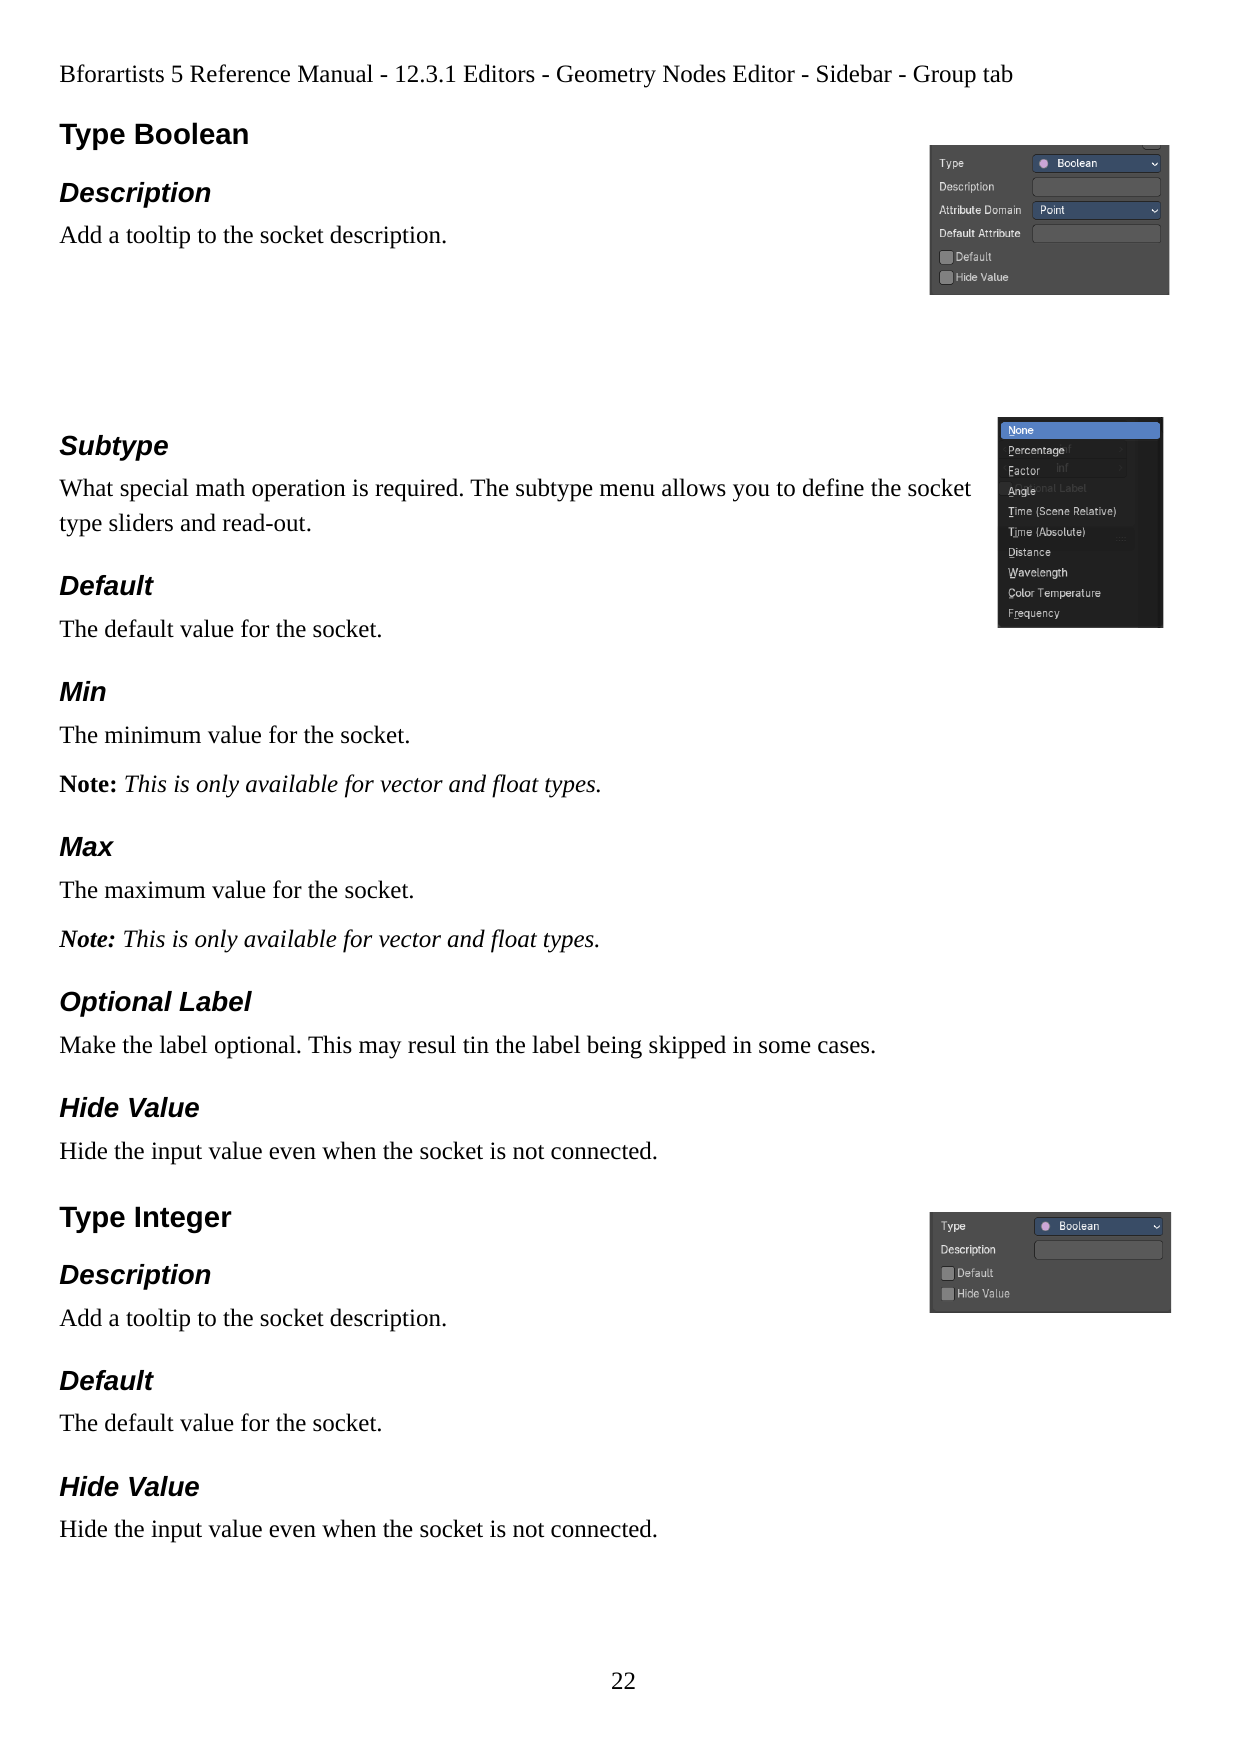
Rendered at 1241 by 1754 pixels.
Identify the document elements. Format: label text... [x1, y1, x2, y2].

text Hide the input value even when the socket is not connected. [59, 1514, 1181, 1543]
subtitle Hide Value [59, 1470, 1181, 1502]
text What special math operation is required. The subtype menu allows you to define the socket type sliders and read-out. [59, 473, 997, 537]
text The default value for the socket. [59, 614, 1181, 643]
subtitle Default [59, 1364, 1181, 1396]
text Note: This is only available for vector and float types. [59, 769, 1181, 798]
subtitle Max [59, 831, 1181, 862]
text The maximum value for the socket. [59, 875, 1181, 904]
subtitle Subtype [59, 429, 997, 461]
subtitle Min [59, 676, 1181, 707]
subtitle Default [59, 569, 997, 601]
text Note: This is only available for vector and float types. [59, 924, 1181, 953]
subtitle Description [59, 176, 929, 208]
subtitle Hide Value [59, 1091, 1181, 1123]
subtitle [1164, 569, 1181, 601]
text Add a tooltip to the socket description. [59, 1303, 1181, 1331]
text Make the label optional. This may resul tin the label being skipped in some cases. [59, 1030, 1181, 1059]
picture [929, 145, 1170, 295]
subtitle Type Integer [59, 1199, 1181, 1233]
text Hide the input value even when the socket is not connected. [59, 1136, 1181, 1164]
text The default value for the socket. [59, 1408, 1181, 1437]
text Add a tooltip to the socket description. [59, 220, 929, 249]
subtitle [1172, 1258, 1181, 1290]
picture [997, 417, 1164, 628]
picture [929, 1212, 1172, 1313]
subtitle Description [59, 1258, 929, 1290]
subtitle [1170, 176, 1181, 208]
subtitle [1164, 429, 1181, 461]
text The minimum value for the socket. [59, 720, 1181, 749]
subtitle Optional Label [59, 986, 1181, 1017]
subtitle Type Boolean [59, 117, 1181, 151]
